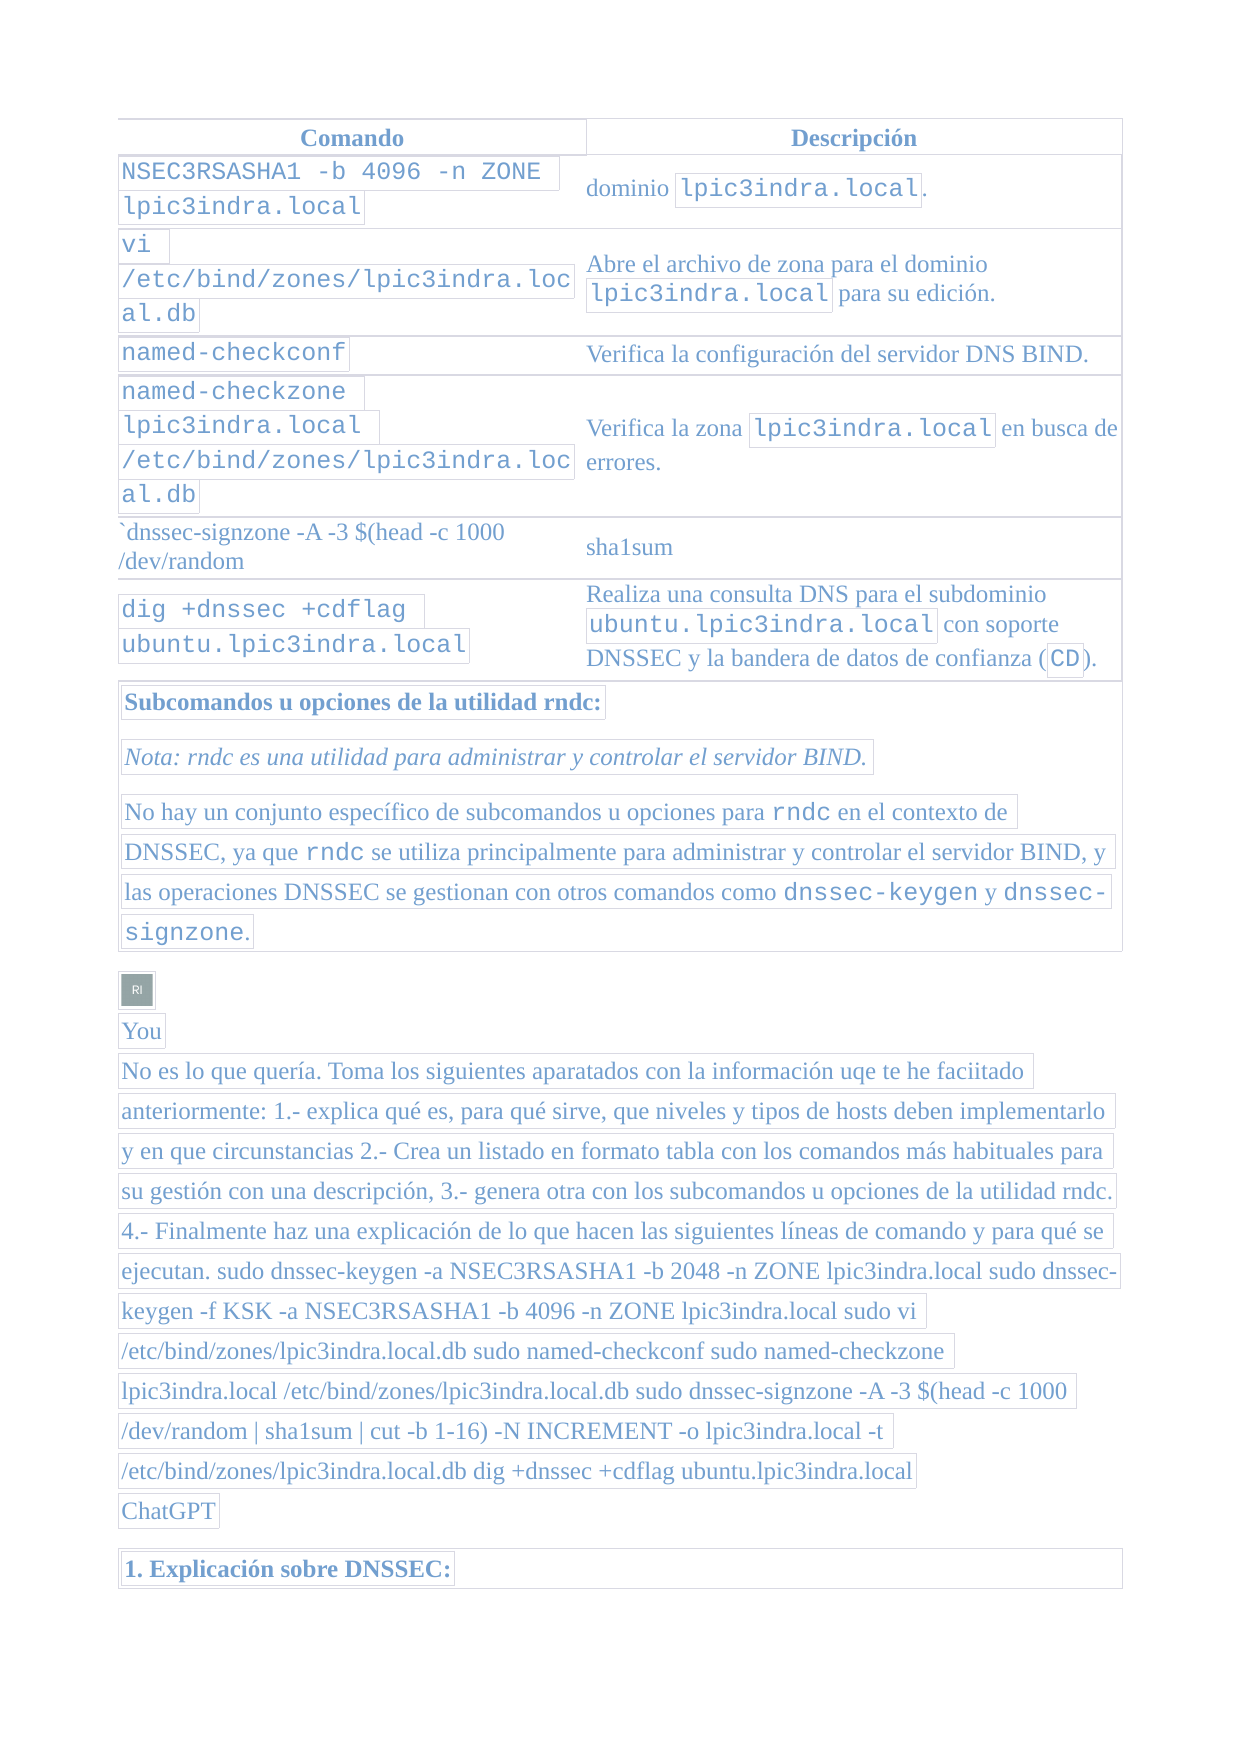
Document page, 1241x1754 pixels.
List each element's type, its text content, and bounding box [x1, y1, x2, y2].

text [166, 1013, 1122, 1048]
table_cell sha1sum [586, 518, 1121, 578]
table_cell Realiza una consulta DNS para el subdominio ubuntu.lpic3indra.local con soporte DNSSEC y la bandera de datos de confianza (CD). [586, 580, 1121, 680]
table_cell Verifica la zona lpic3indra.local en busca de errores. [586, 376, 1121, 516]
table_cell Verifica la configuración del servidor DNS BIND. [586, 337, 1121, 374]
text Subcomandos u opciones de la utilidad rndc: [119, 682, 1122, 719]
table_cell Abre el archivo de zona para el dominio lpic3indra.local para su edición. [586, 229, 1121, 335]
text [220, 1493, 1122, 1528]
table_cell `dnssec-signzone -A -3 $(head -c 1000 /dev/random [118, 518, 586, 578]
text You [119, 1014, 165, 1048]
text Nota: rndc es una utilidad para administrar y controlar el servidor BIND. [119, 736, 1122, 774]
table_cell vi /etc/bind/zones/lpic3indra.local.db [118, 229, 586, 335]
table_header Comando [118, 120, 586, 154]
text 1. Explicación sobre DNSSEC: [119, 1549, 1122, 1588]
picture [121, 974, 153, 1006]
text No hay un conjunto específico de subcomandos u opciones para rndc en el contexto de DNSSEC, ya que rndc se utiliza principalmente para administrar y controlar el servidor BIND, y las operaciones DNSSEC se gestionan con otros comandos como dnssec-keygen y dnssec-signzone. [119, 791, 1122, 951]
text No es lo que quería. Toma los siguientes aparatados con la información uqe te he faciitado anteriormente: 1.- explica qué es, para qué sirve, que niveles y tipos de hosts deben implementarlo y en que circunstancias 2.- Crea un listado en formato tabla con los comandos más habituales para su gestión con una descripción, 3.- genera otra con los subcomandos u opciones de la utilidad rndc. 4.- Finalmente haz una explicación de lo que hacen las siguientes líneas de comando y para qué se ejecutan. sudo dnssec-keygen -a NSEC3RSASHA1 -b 2048 -n ZONE lpic3indra.local sudo dnssec-keygen -f KSK -a NSEC3RSASHA1 -b 4096 -n ZONE lpic3indra.local sudo vi /etc/bind/zones/lpic3indra.local.db sudo named-checkconf sudo named-checkzone lpic3indra.local /etc/bind/zones/lpic3indra.local.db sudo dnssec-signzone -A -3 $(head -c 1000 /dev/random | sha1sum | cut -b 1-16) -N INCREMENT -o lpic3indra.local -t /etc/bind/zones/lpic3indra.local.db dig +dnssec +cdflag ubuntu.lpic3indra.local [118, 1053, 1122, 1488]
text ChatGPT [119, 1494, 219, 1528]
table_cell named-checkconf [118, 337, 586, 374]
table_cell NSEC3RSASHA1 -b 4096 -n ZONE lpic3indra.local [118, 156, 586, 227]
table_header Descripción [587, 119, 1122, 154]
table_cell dominio lpic3indra.local. [586, 155, 1121, 227]
table_cell dig +dnssec +cdflag ubuntu.lpic3indra.local [118, 580, 586, 680]
table_cell named-checkzone lpic3indra.local /etc/bind/zones/lpic3indra.local.db [118, 376, 586, 516]
